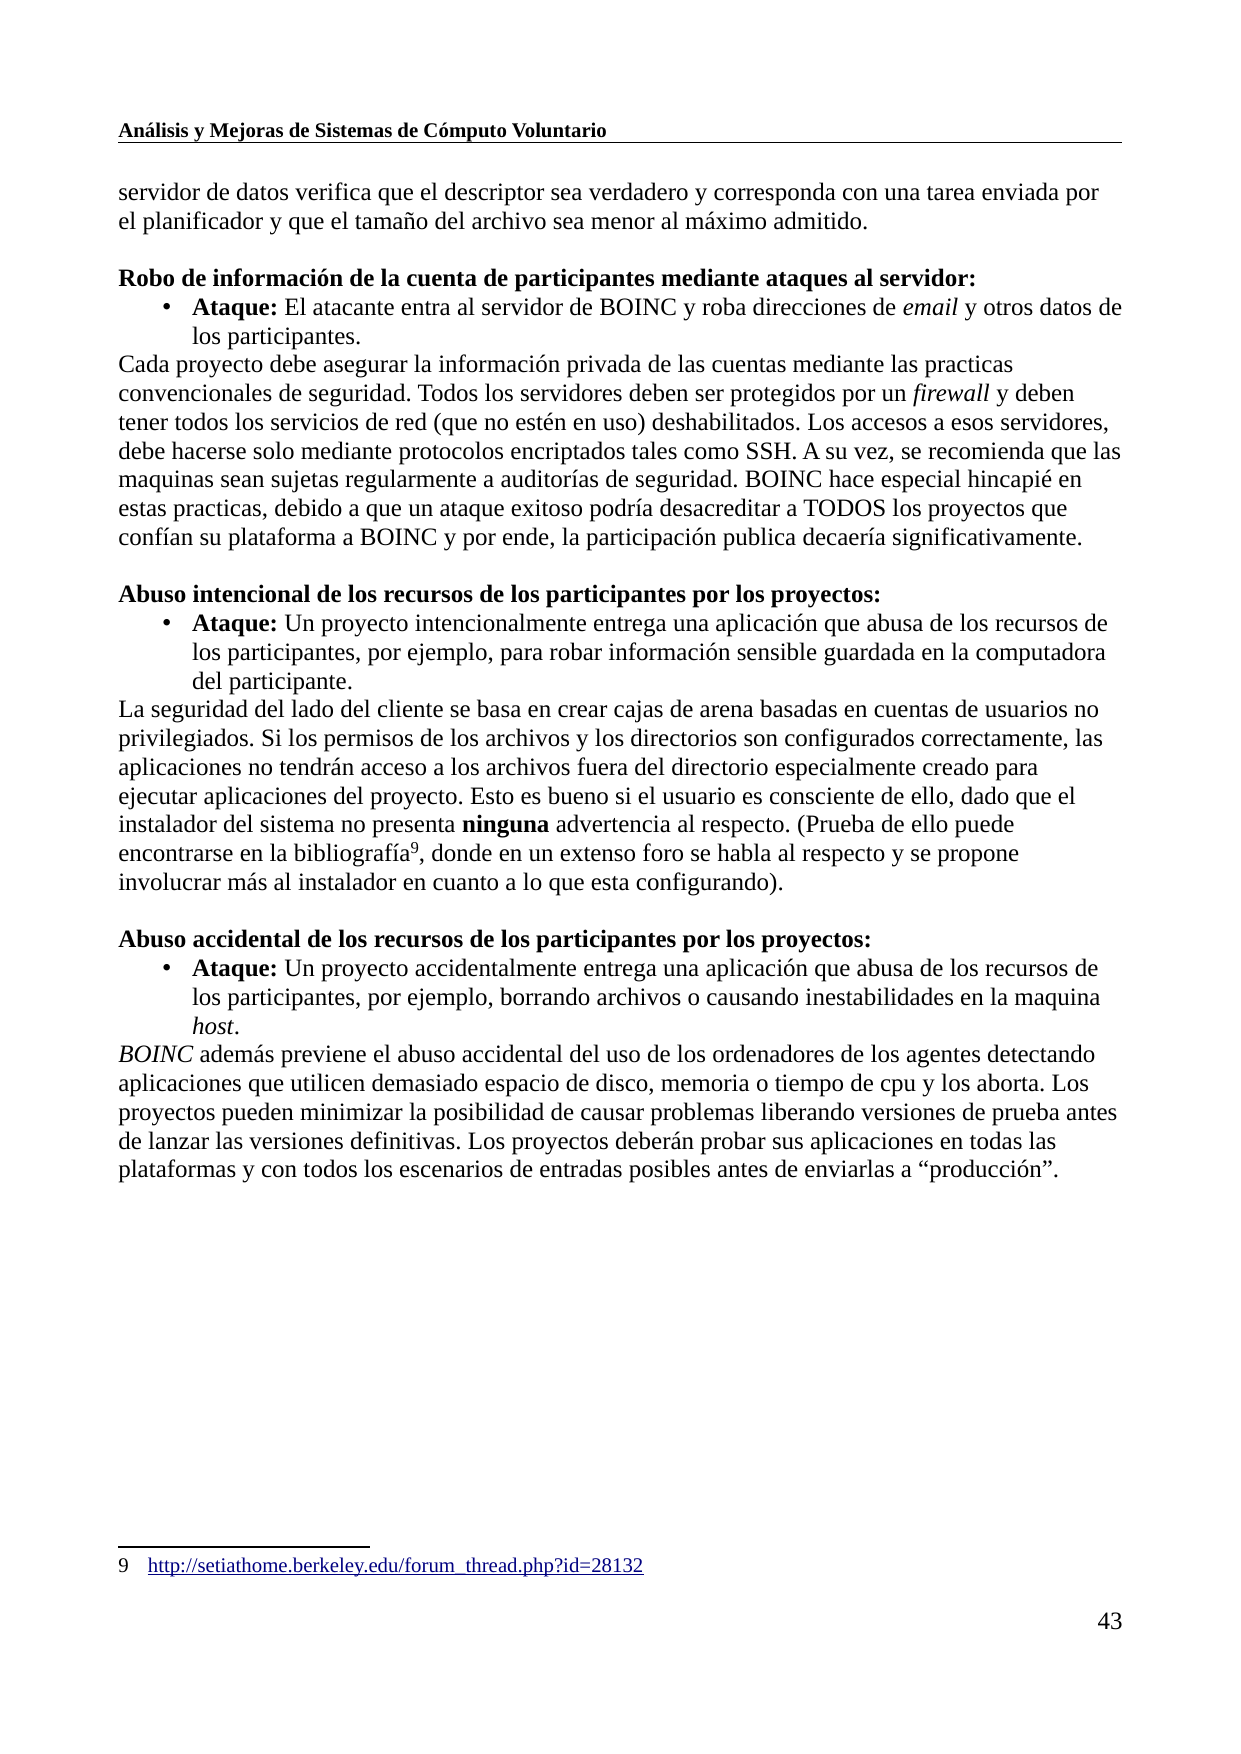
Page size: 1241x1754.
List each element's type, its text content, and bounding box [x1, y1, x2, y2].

list Ataque: Un proyecto accidentalmente entrega una aplicación que abusa de los recursos de los participantes, por ejemplo, borrando archivos o causando inestabilidades en la maquina host. [162, 953, 1122, 1039]
list Ataque: Un proyecto intencionalmente entrega una aplicación que abusa de los recursos de los participantes, por ejemplo, para robar información sensible guardada en la computadora del participante. [162, 608, 1122, 694]
text BOINC además previene el abuso accidental del uso de los ordenadores de los agentes detectando aplicaciones que utilicen demasiado espacio de disco, memoria o tiempo de cpu y los aborta. Los proyectos pueden minimizar la posibilidad de causar problemas liberando versiones de prueba antes de lanzar las versiones definitivas. Los proyectos deberán probar sus aplicaciones en todas las plataformas y con todos los escenarios de entradas posibles antes de enviarlas a “producción”. [118, 1039, 1122, 1183]
text http://setiathome.berkeley.edu/forum_thread.php?id=28132 [118, 1553, 1122, 1577]
text servidor de datos verifica que el descriptor sea verdadero y corresponda con una tarea enviada por el planificador y que el tamaño del archivo sea menor al máximo admitido. [118, 177, 1122, 234]
text Abuso accidental de los recursos de los participantes por los proyectos: [118, 924, 1122, 953]
text Cada proyecto debe asegurar la información privada de las cuentas mediante las practicas convencionales de seguridad. Todos los servidores deben ser protegidos por un firewall y deben tener todos los servicios de red (que no estén en uso) deshabilitados. Los accesos a esos servidores, debe hacerse solo mediante protocolos encriptados tales como SSH. A su vez, se recomienda que las maquinas sean sujetas regularmente a auditorías de seguridad. BOINC hace especial hincapié en estas practicas, debido a que un ataque exitoso podría desacreditar a TODOS los proyectos que confían su plataforma a BOINC y por ende, la participación publica decaería significativamente. [118, 349, 1122, 551]
text Abuso intencional de los recursos de los participantes por los proyectos: [118, 579, 1122, 608]
text Robo de información de la cuenta de participantes mediante ataques al servidor: [118, 263, 1122, 292]
text La seguridad del lado del cliente se basa en crear cajas de arena basadas en cuentas de usuarios no privilegiados. Si los permisos de los archivos y los directorios son configurados correctamente, las aplicaciones no tendrán acceso a los archivos fuera del directorio especialmente creado para ejecutar aplicaciones del proyecto. Esto es bueno si el usuario es consciente de ello, dado que el instalador del sistema no presenta ninguna advertencia al respecto. (Prueba de ello puede encontrarse en la bibliografía, donde en un extenso foro se habla al respecto y se propone involucrar más al instalador en cuanto a lo que esta configurando). [118, 694, 1122, 896]
list Ataque: El atacante entra al servidor de BOINC y roba direcciones de email y otros datos de los participantes. [162, 292, 1122, 349]
